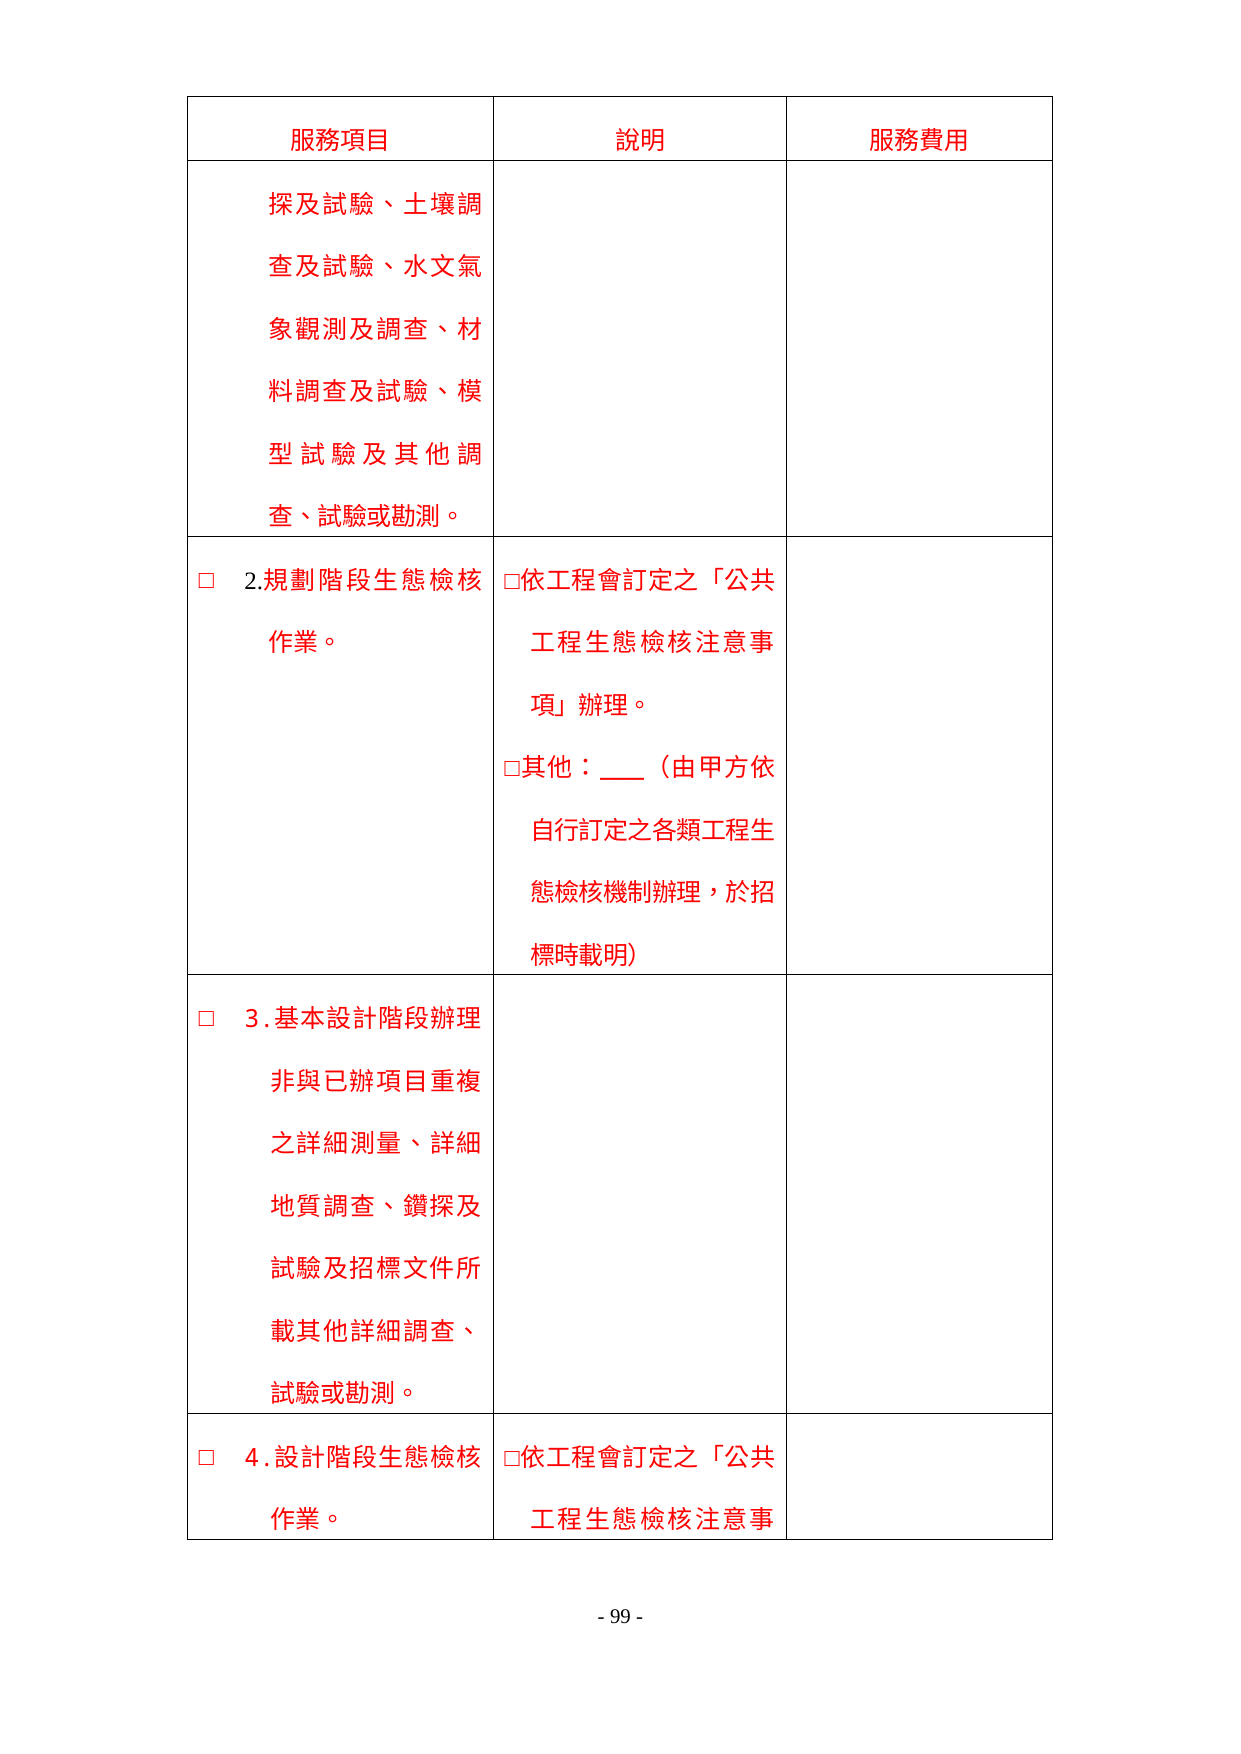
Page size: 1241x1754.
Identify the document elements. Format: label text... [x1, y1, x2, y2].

table_cell [787, 161, 1052, 536]
table_cell □ [188, 537, 233, 974]
table_cell [494, 975, 786, 1413]
table_cell [787, 975, 1052, 1413]
table_cell [188, 161, 233, 536]
table_cell [787, 1414, 1052, 1539]
table_cell 設計階段生態檢核作業。 [233, 1414, 493, 1539]
table_cell [787, 537, 1052, 974]
table_cell 探及試驗、土壤調查及試驗、水文氣象觀測及調查、材料調查及試驗、模型試驗及其他調查、試驗或勘測。 [233, 161, 493, 536]
table_cell □ [188, 1414, 233, 1539]
table_cell □依工程會訂定之「公共工程生態檢核注意事 [494, 1414, 786, 1539]
table_cell □ [188, 975, 233, 1413]
table_header 說明 [494, 97, 786, 160]
table_header 服務項目 [188, 97, 493, 160]
table_cell [494, 161, 786, 536]
table_cell □依工程會訂定之「公共工程生態檢核注意事項」辦理。 □其他：___（由甲方依自行訂定之各類工程生態檢核機制辦理，於招標時載明） [494, 537, 786, 974]
table_header 服務費用 [787, 97, 1052, 160]
table_cell 規劃階段生態檢核作業。 [233, 537, 493, 974]
table_cell 基本設計階段辦理非與已辦項目重複之詳細測量、詳細地質調查、鑽探及試驗及招標文件所載其他詳細調查、試驗或勘測。 [233, 975, 493, 1413]
